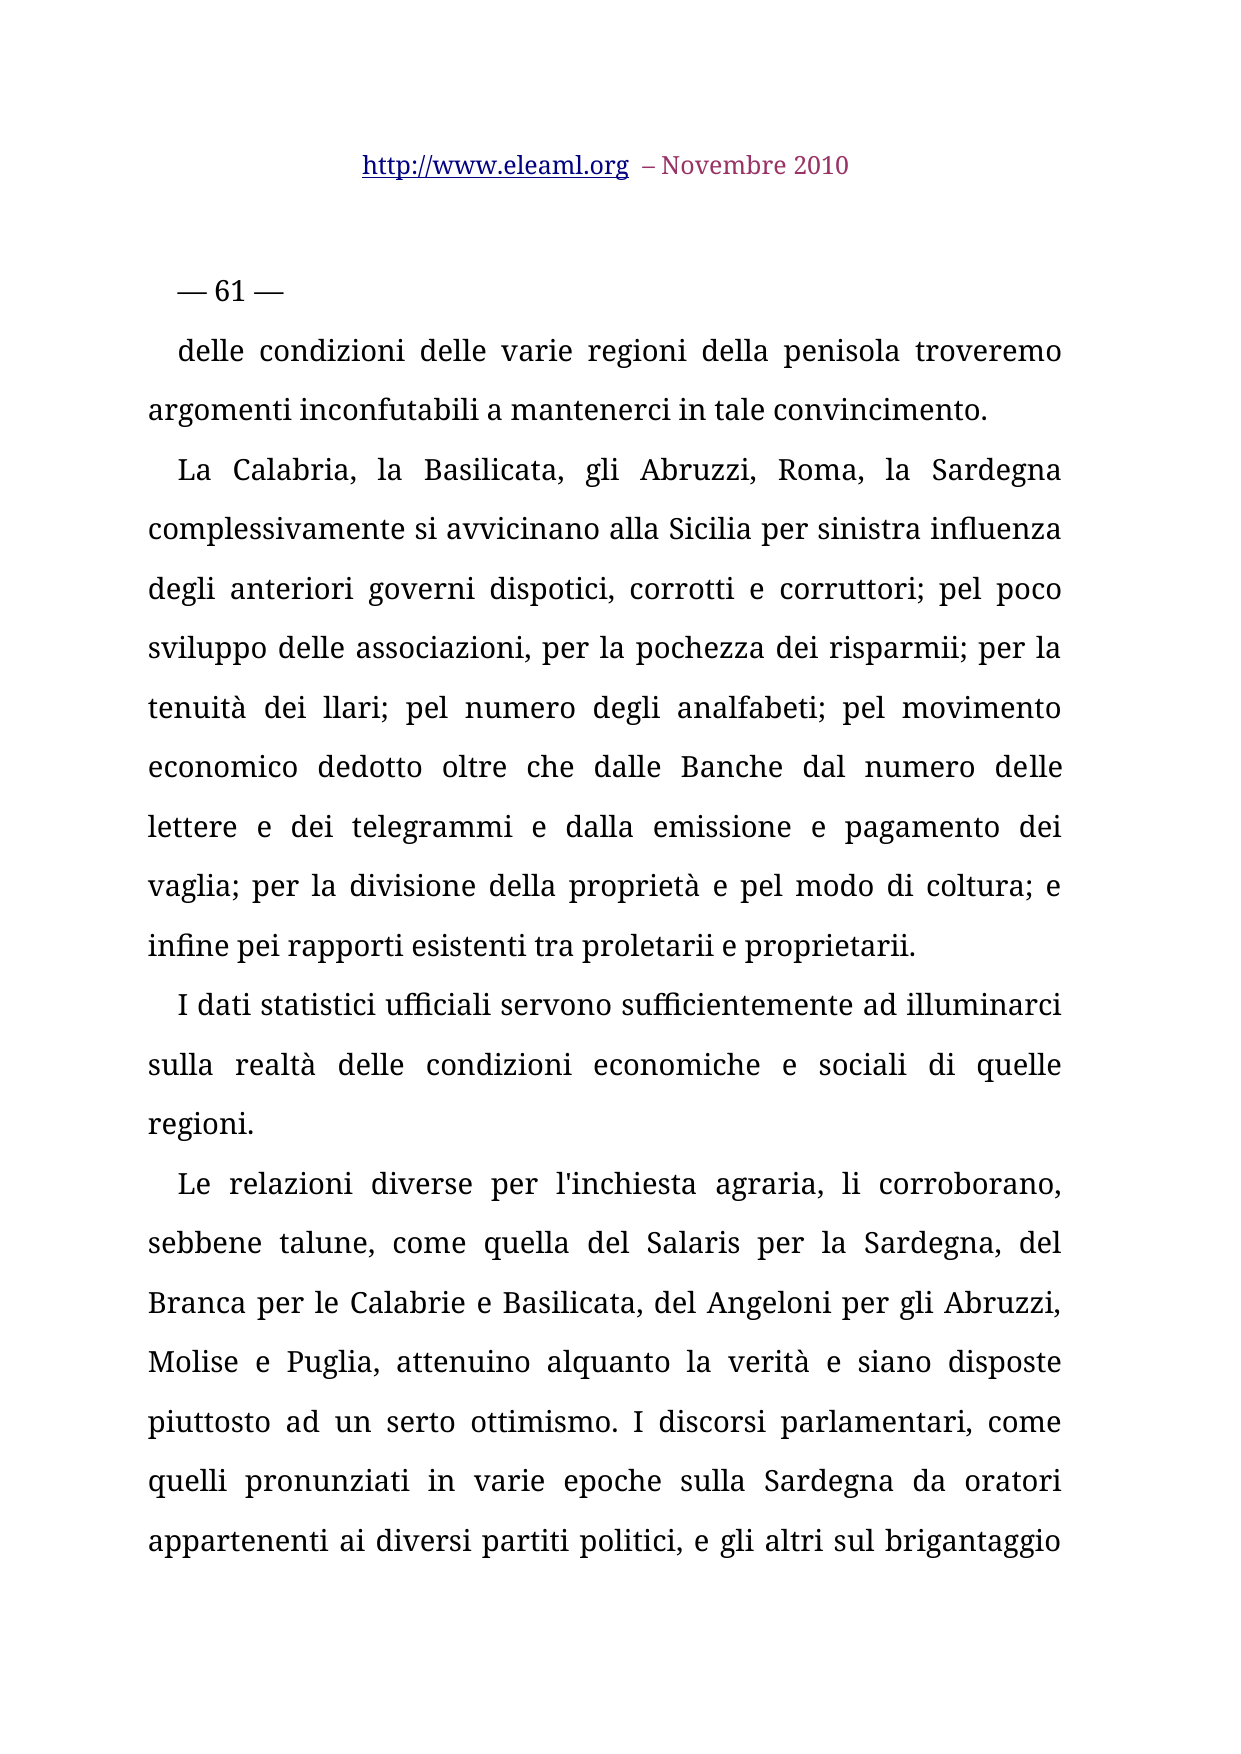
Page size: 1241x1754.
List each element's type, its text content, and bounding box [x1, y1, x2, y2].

text — 61 — [148, 271, 1063, 310]
text La Calabria, la Basilicata, gli Abruzzi, Roma, la Sardegna complessivamente si avvicinano alla Sicilia per sinistra influenza degli anteriori governi dispotici, corrotti e corruttori; pel poco sviluppo delle associazioni, per la pochezza dei risparmii; per la tenuità dei llari; pel numero degli analfabeti; pel movimento economico dedotto oltre che dalle Banche dal numero delle lettere e dei telegrammi e dalla emissione e pagamento dei vaglia; per la divisione della proprietà e pel modo di coltura; e infine pei rapporti esistenti tra proletarii e proprietarii. [148, 449, 1063, 965]
text Le relazioni diverse per l'inchiesta agraria, li corroborano, sebbene talune, come quella del Salaris per la Sardegna, del Branca per le Calabrie e Basilicata, del Angeloni per gli Abruzzi, Molise e Puglia, attenuino alquanto la verità e siano disposte piuttosto ad un serto ottimismo. I discorsi parlamentari, come quelli pronunziati in varie epoche sulla Sardegna da oratori appartenenti ai diversi partiti politici, e gli altri sul brigantaggio [148, 1163, 1063, 1559]
text delle condizioni delle varie regioni della penisola troveremo argomenti inconfutabili a mantenerci in tale convincimento. [148, 330, 1063, 429]
text I dati statistici ufficiali servono sufficientemente ad illuminarci sulla realtà delle condizioni economiche e sociali di quelle regioni. [148, 984, 1063, 1143]
